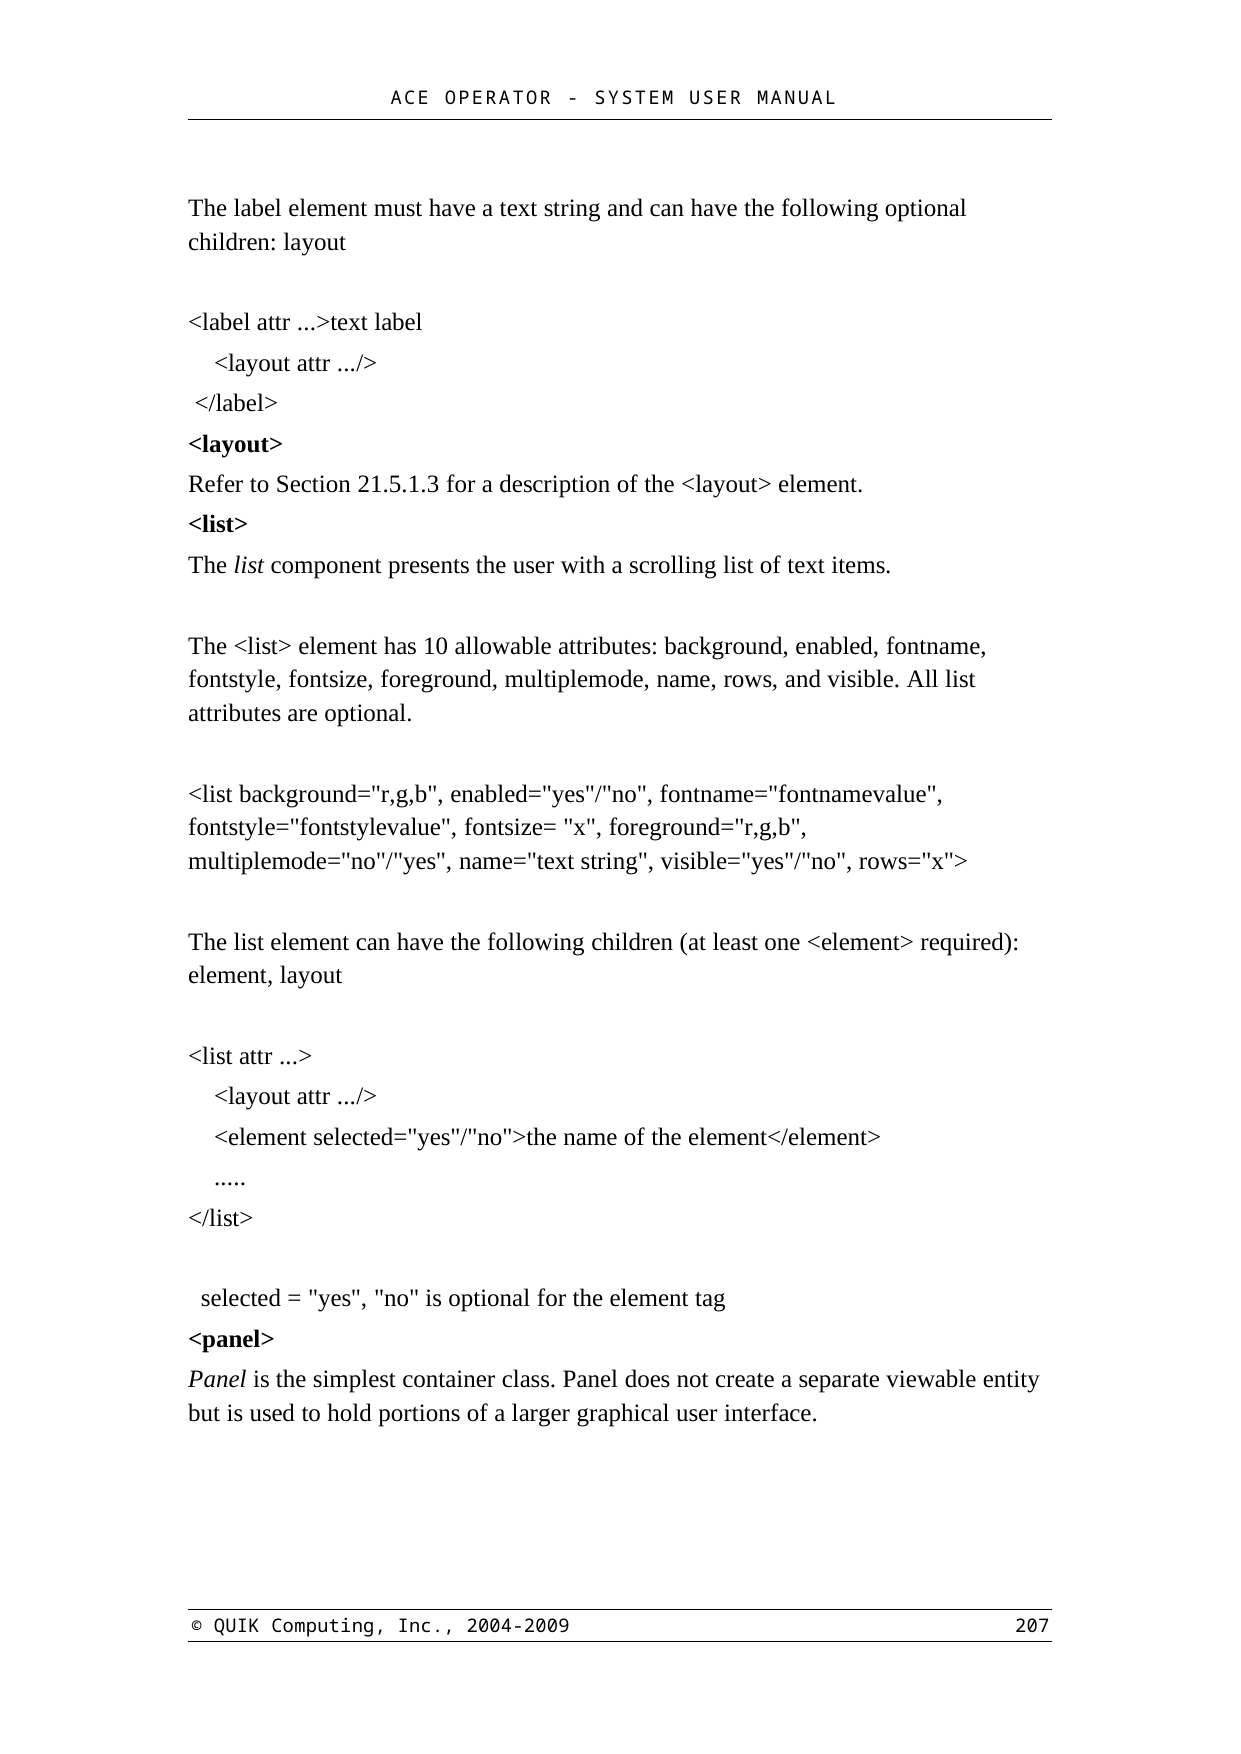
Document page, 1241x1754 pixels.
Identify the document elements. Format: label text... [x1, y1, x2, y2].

text <layout attr .../> [188, 1082, 1052, 1110]
text <element selected="yes"/"no">the name of the element</element> [188, 1123, 1052, 1151]
text ..... [188, 1163, 1052, 1191]
text </label> [188, 389, 1052, 417]
text <layout> [188, 429, 1052, 457]
text The label element must have a text string and can have the following optional children: layout [188, 194, 1052, 255]
text <layout attr .../> [188, 349, 1052, 377]
text Panel is the simplest container class. Panel does not create a separate viewable entity but is used to hold portions of a larger graphical user interface. [188, 1365, 1052, 1427]
text The <list> element has 10 allowable attributes: background, enabled, fontname, fontstyle, fontsize, foreground, multiplemode, name, rows, and visible. All list attributes are optional. [188, 632, 1052, 727]
text The list element can have the following children (at least one <element> required): element, layout [188, 927, 1052, 989]
text selected = "yes", "no" is optional for the element tag [188, 1284, 1052, 1312]
text <list> [188, 510, 1052, 538]
text <panel> [188, 1325, 1052, 1353]
text The list component presents the user with a scrolling list of text items. [188, 551, 1052, 579]
text </list> [188, 1203, 1052, 1231]
text <list attr ...> [188, 1042, 1052, 1070]
text Refer to Section 21.5.1.3 for a description of the <layout> element. [188, 470, 1052, 498]
text <list background="r,g,b", enabled="yes"/"no", fontname="fontnamevalue", fontstyle="fontstylevalue", fontsize= "x", foreground="r,g,b", multiplemode="no"/"yes", name="text string", visible="yes"/"no", rows="x"> [188, 779, 1052, 874]
text <label attr ...>text label [188, 308, 1052, 336]
